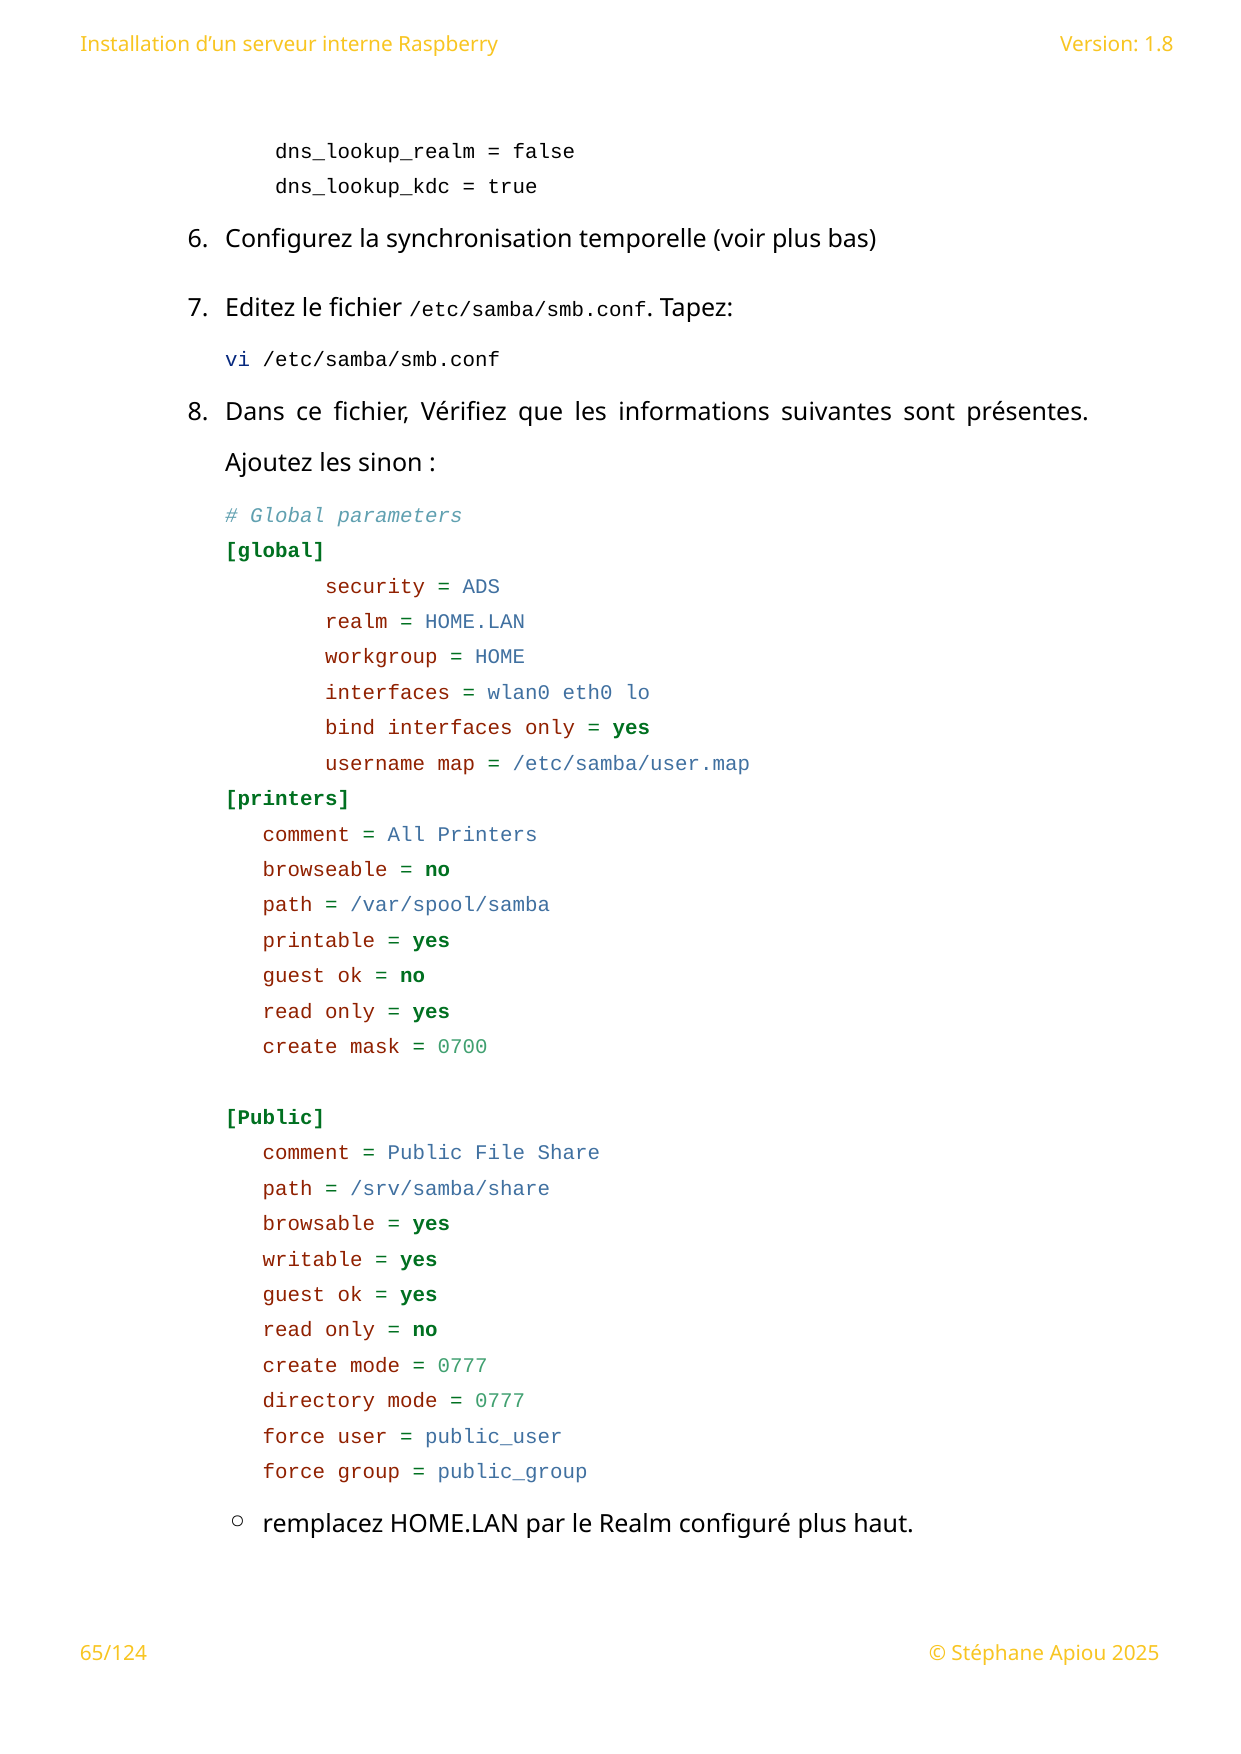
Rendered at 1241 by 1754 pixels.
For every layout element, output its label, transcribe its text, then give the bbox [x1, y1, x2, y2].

list browseable = no [187, 859, 1090, 883]
list [printers] [187, 788, 1090, 812]
list bind interfaces only = yes [187, 717, 1090, 741]
list comment = Public File Share [187, 1142, 1090, 1166]
list dns_lookup_realm = false [187, 141, 1090, 164]
list remplacez HOME.LAN par le Realm configuré plus haut. [225, 1506, 1090, 1539]
list realm = HOME.LAN [187, 611, 1090, 635]
list workgroup = HOME [187, 647, 1090, 670]
list interfaces = wlan0 eth0 lo [187, 682, 1090, 706]
list path = /srv/samba/share [187, 1178, 1090, 1201]
list # Global parameters [187, 505, 1090, 528]
list browsable = yes [187, 1213, 1090, 1237]
list create mask = 0700 [187, 1036, 1090, 1060]
list Configurez la synchronisation temporelle (voir plus bas) [187, 221, 1090, 254]
list username map = /etc/samba/user.map [187, 753, 1090, 776]
list read only = no [187, 1319, 1090, 1343]
list writable = yes [187, 1249, 1090, 1272]
list [Public] [187, 1107, 1090, 1131]
list create mode = 0777 [187, 1355, 1090, 1378]
list dns_lookup_kdc = true [187, 176, 1090, 200]
list guest ok = yes [187, 1284, 1090, 1308]
list force user = public_user [187, 1426, 1090, 1449]
list Dans ce fichier, Vérifiez que les informations suivantes sont présentes. Ajoutez les sinon : [187, 394, 1090, 479]
list Editez le fichier /etc/samba/smb.conf. Tapez: [187, 289, 1090, 323]
list guest ok = no [187, 965, 1090, 989]
list security = ADS [187, 576, 1090, 599]
list force group = public_group [187, 1461, 1090, 1485]
list path = /var/spool/samba [187, 894, 1090, 918]
list [global] [187, 540, 1090, 564]
list directory mode = 0777 [187, 1390, 1090, 1414]
list printable = yes [187, 930, 1090, 953]
list vi /etc/samba/smb.conf [187, 349, 1090, 373]
list read only = yes [187, 1001, 1090, 1024]
list comment = All Printers [187, 824, 1090, 847]
